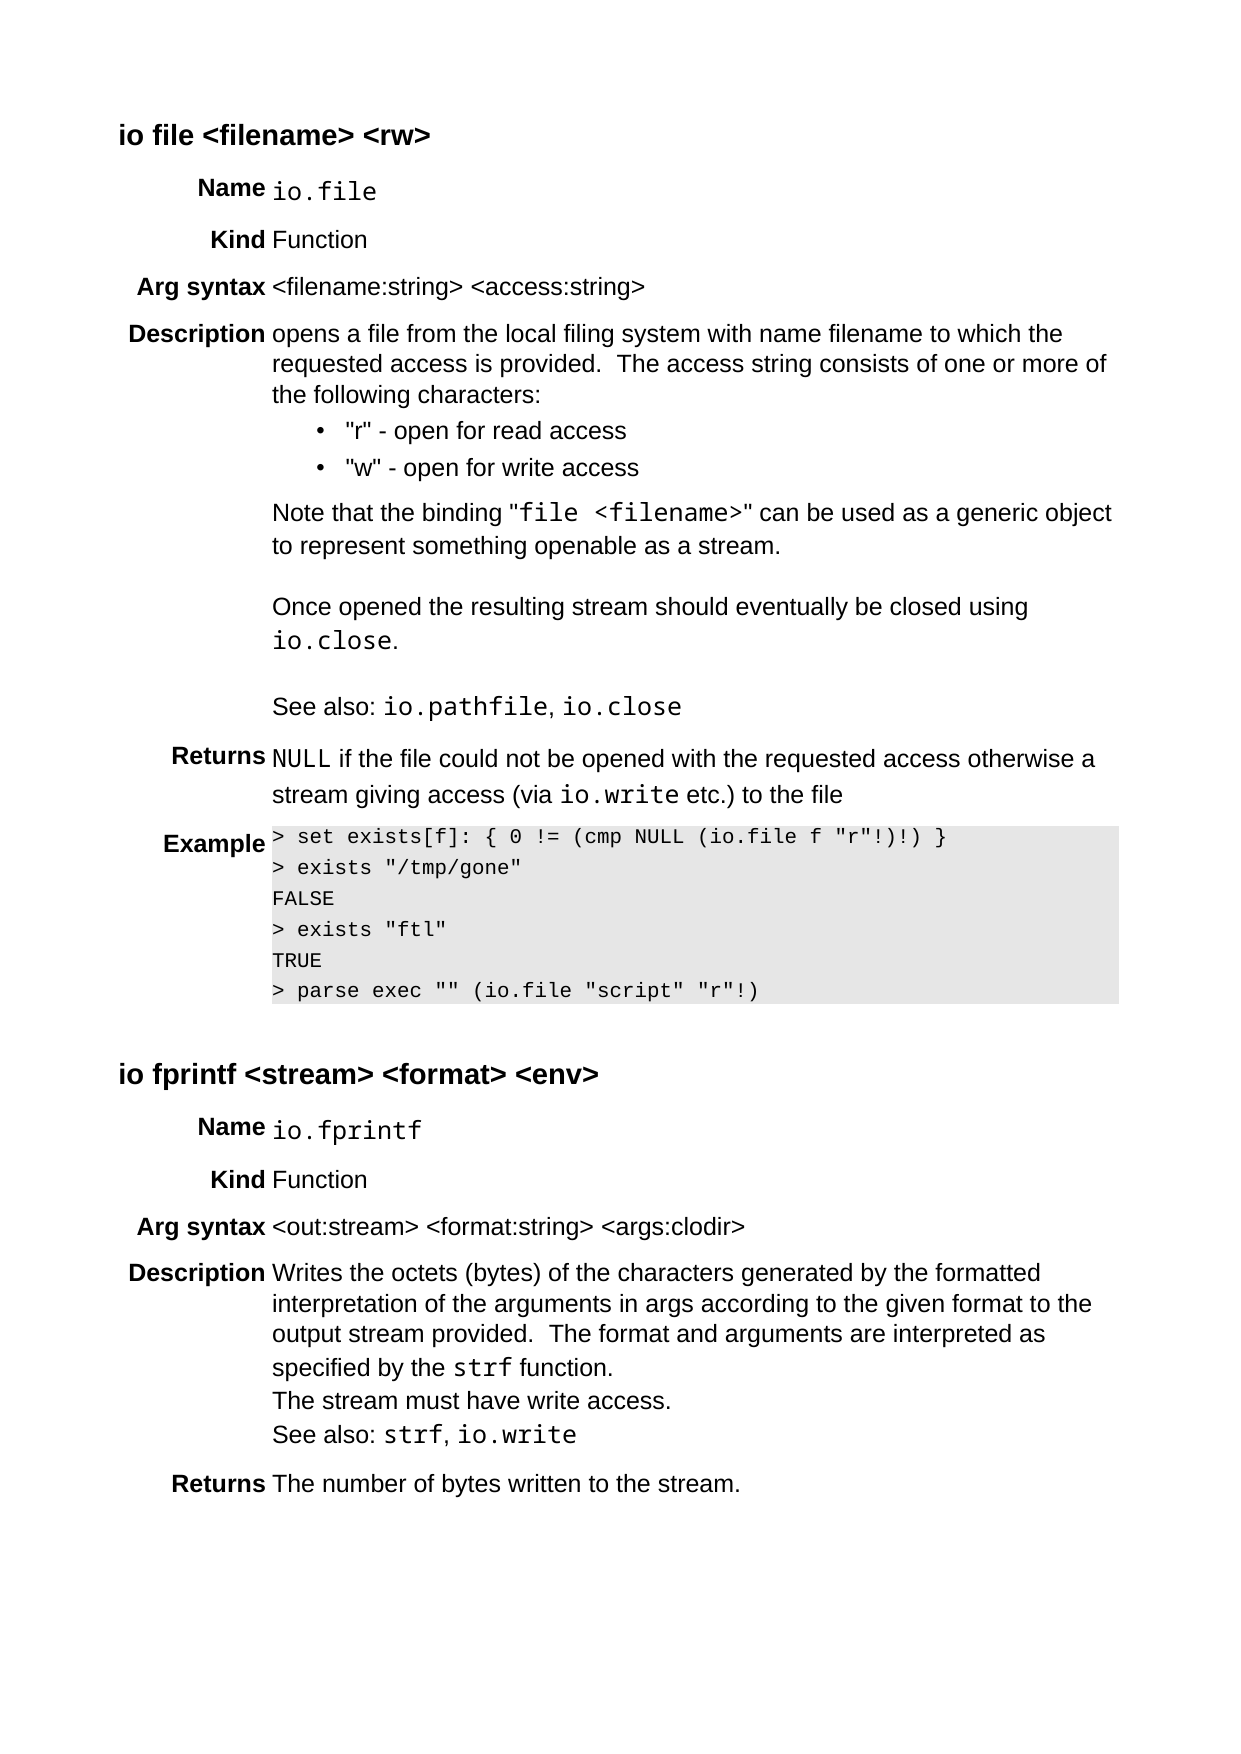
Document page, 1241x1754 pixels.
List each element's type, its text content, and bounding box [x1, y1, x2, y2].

table_cell Arg syntax [118, 1203, 269, 1249]
table_cell Function [269, 1156, 1122, 1202]
table_cell Example [118, 820, 269, 1010]
table_header Name [118, 164, 269, 216]
table_cell Description [118, 310, 269, 732]
table_cell Returns [118, 1460, 269, 1506]
table_header io.file [269, 164, 1122, 216]
table_cell Description [118, 1249, 269, 1459]
table_cell Arg syntax [118, 263, 269, 310]
table_cell Function [269, 216, 1122, 263]
table_cell opens a file from the local filing system with name filename to which the requested access is provided. The access string consists of one or more of the following characters: "r" - open for read access "w" - open for write access Note that the binding "file <filename>" can be used as a generic object to represent something openable as a stream. Once opened the resulting stream should eventually be closed using io.close. See also: io.pathfile, io.close [269, 310, 1122, 732]
table_cell NULL if the file could not be opened with the requested access otherwise a stream giving access (via io.write etc.) to the file [269, 732, 1122, 820]
table_cell Returns [118, 732, 269, 820]
table_cell The number of bytes written to the stream. [269, 1460, 1122, 1506]
table_header Name [118, 1103, 269, 1156]
table_cell Writes the octets (bytes) of the characters generated by the formatted interpretation of the arguments in args according to the given format to the output stream provided. The format and arguments are interpreted as specified by the strf function. The stream must have write access. See also: strf, io.write [269, 1249, 1122, 1459]
table_cell Kind [118, 216, 269, 263]
table_cell <out:stream> <format:string> <args:clodir> [269, 1203, 1122, 1249]
table_cell <filename:string> <access:string> [269, 263, 1122, 310]
table_cell > set exists[f]: { 0 != (cmp NULL (io.file f "r"!)!) } > exists "/tmp/gone" FALSE > exists "ftl" TRUE > parse exec "" (io.file "script" "r"!) [269, 820, 1122, 1010]
subtitle io file <filename> <rw> [118, 118, 1122, 152]
table_cell Kind [118, 1156, 269, 1202]
table_header io.fprintf [269, 1103, 1122, 1156]
subtitle io fprintf <stream> <format> <env> [118, 1057, 1122, 1091]
